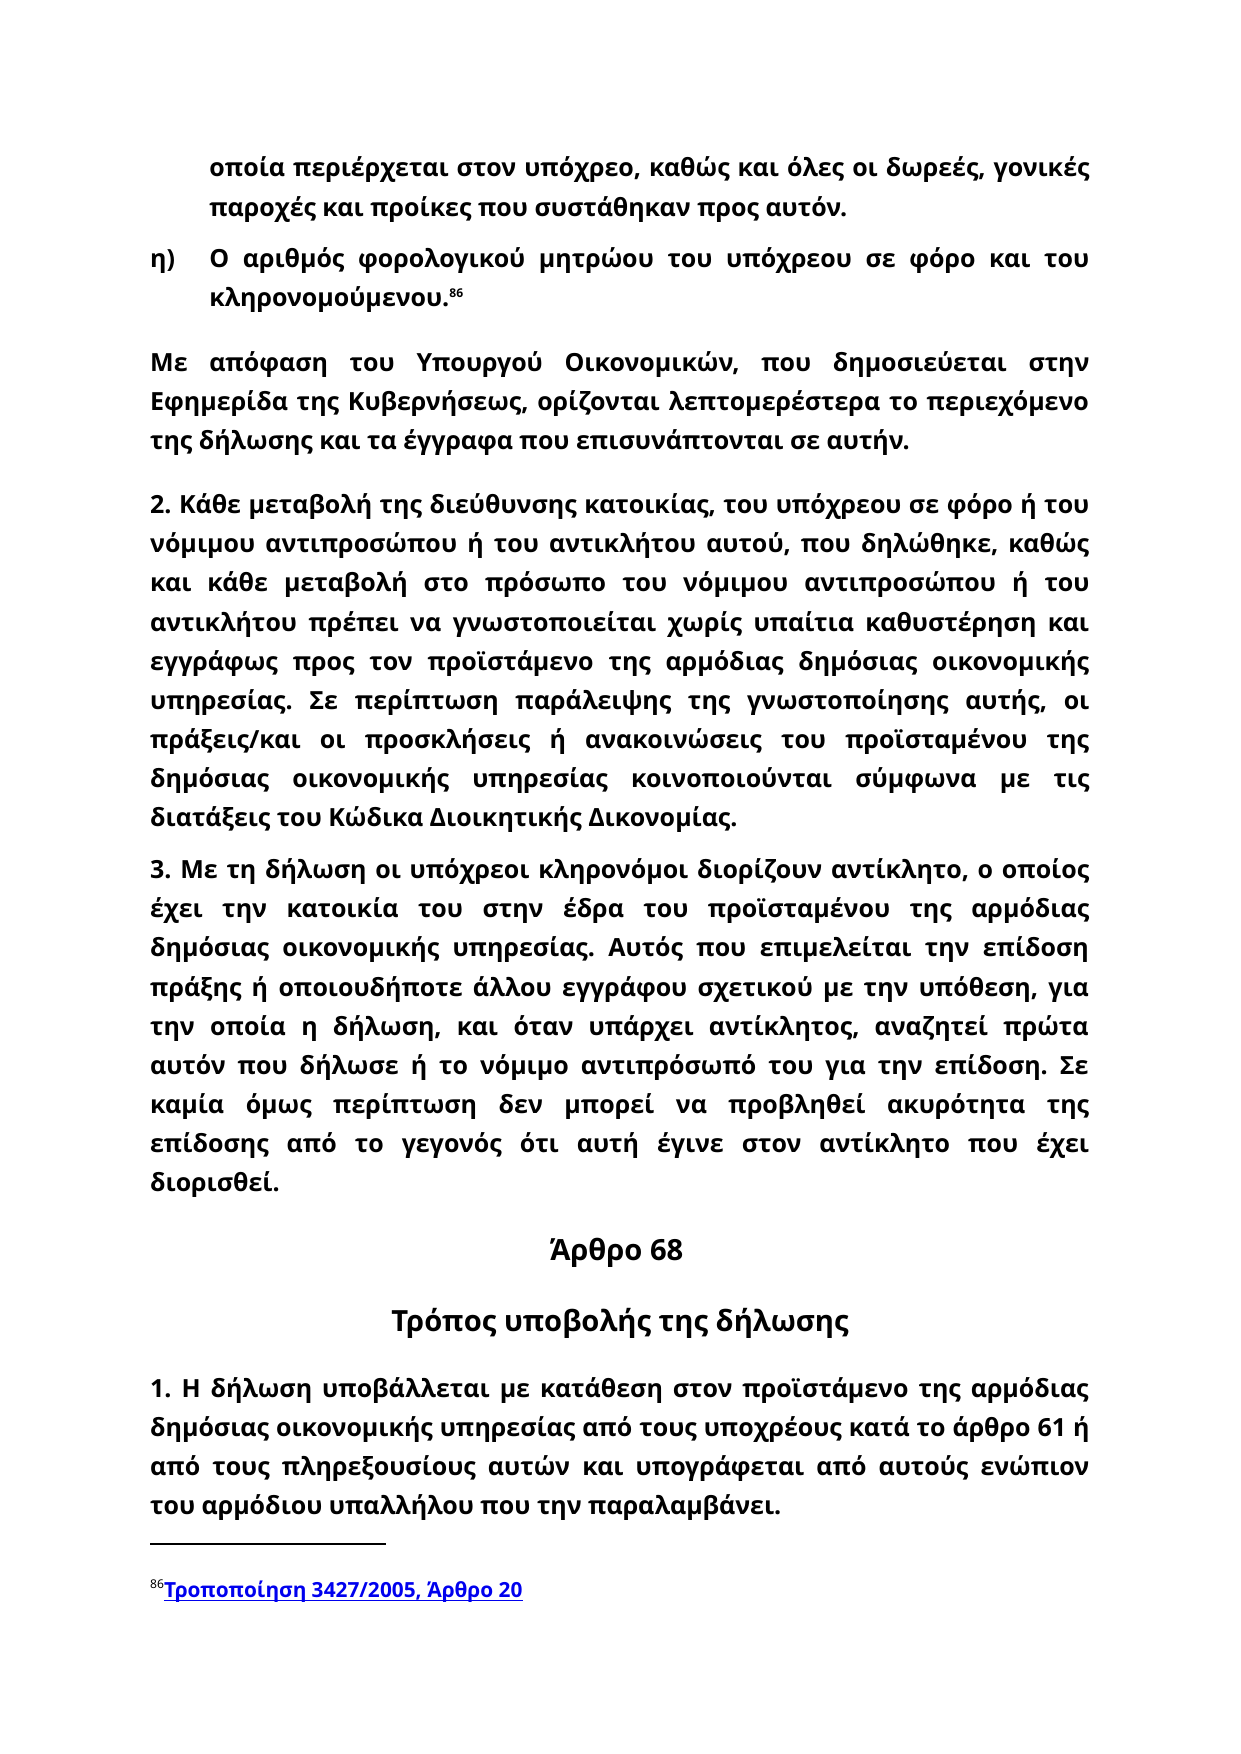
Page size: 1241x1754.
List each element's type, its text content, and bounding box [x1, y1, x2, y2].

subtitle Τρόπος υποβολής της δήλωσης [150, 1300, 1090, 1339]
text 2. Κάθε μεταβολή της διεύθυνσης κατοικίας, του υπόχρεου σε φόρο ή του νόμιμου αντιπροσώπου ή του αντικλήτου αυτού, που δηλώθηκε, καθώς και κάθε μεταβολή στο πρόσωπο του νόμιμου αντιπροσώπου ή του αντικλήτου πρέπει να γνωστοποιείται χωρίς υπαίτια καθυστέρηση και εγγράφως προς τον προϊστάμενο της αρμόδιας δημόσιας οικονομικής υπηρεσίας. Σε περίπτωση παράλειψης της γνωστοποίησης αυτής, οι πράξεις/και οι προσκλήσεις ή ανακοινώσεις του προϊσταμένου της δημόσιας οικονομικής υπηρεσίας κοινοποιούνται σύμφωνα με τις διατάξεις του Κώδικα Διοικητικής Δικονομίας. [150, 487, 1090, 834]
text Τροποποίηση 3427/2005, Άρθρο 20 [150, 1576, 1090, 1604]
text 1. Η δήλωση υποβάλλεται με κατάθεση στον προϊστάμενο της αρμόδιας δημόσιας οικονομικής υπηρεσίας από τους υποχρέους κατά το άρθρο 61 ή από τους πληρεξουσίους αυτών και υπογράφεται από αυτούς ενώπιον του αρμόδιου υπαλλήλου που την παραλαμβάνει. [150, 1370, 1090, 1522]
text Με απόφαση του Υπουργού Οικονομικών, που δημοσιεύεται στην Εφημερίδα της Κυβερνήσεως, ορίζονται λεπτομερέστερα το περιεχόμενο της δήλωσης και τα έγγραφα που επισυνάπτονται σε αυτήν. [150, 344, 1090, 457]
subtitle Άρθρο 68 [150, 1229, 1090, 1269]
list η) Ο αριθμός φορολογικού μητρώου του υπόχρεου σε φόρο και του κληρονομούμενου. [150, 241, 1090, 314]
list οποία περιέρχεται στον υπόχρεο, καθώς και όλες οι δωρεές, γονικές παροχές και προίκες που συστάθηκαν προς αυτόν. [150, 150, 1090, 223]
text 3. Με τη δήλωση οι υπόχρεοι κληρονόμοι διορίζουν αντίκλητο, ο οποίος έχει την κατοικία του στην έδρα του προϊσταμένου της αρμόδιας δημόσιας οικονομικής υπηρεσίας. Αυτός που επιμελείται την επίδοση πράξης ή οποιουδήποτε άλλου εγγράφου σχετικού με την υπόθεση, για την οποία η δήλωση, και όταν υπάρχει αντίκλητος, αναζητεί πρώτα αυτόν που δήλωσε ή το νόμιμο αντιπρόσωπό του για την επίδοση. Σε καμία όμως περίπτωση δεν μπορεί να προβληθεί ακυρότητα της επίδοσης από το γεγονός ότι αυτή έγινε στον αντίκλητο που έχει διορισθεί. [150, 852, 1090, 1199]
